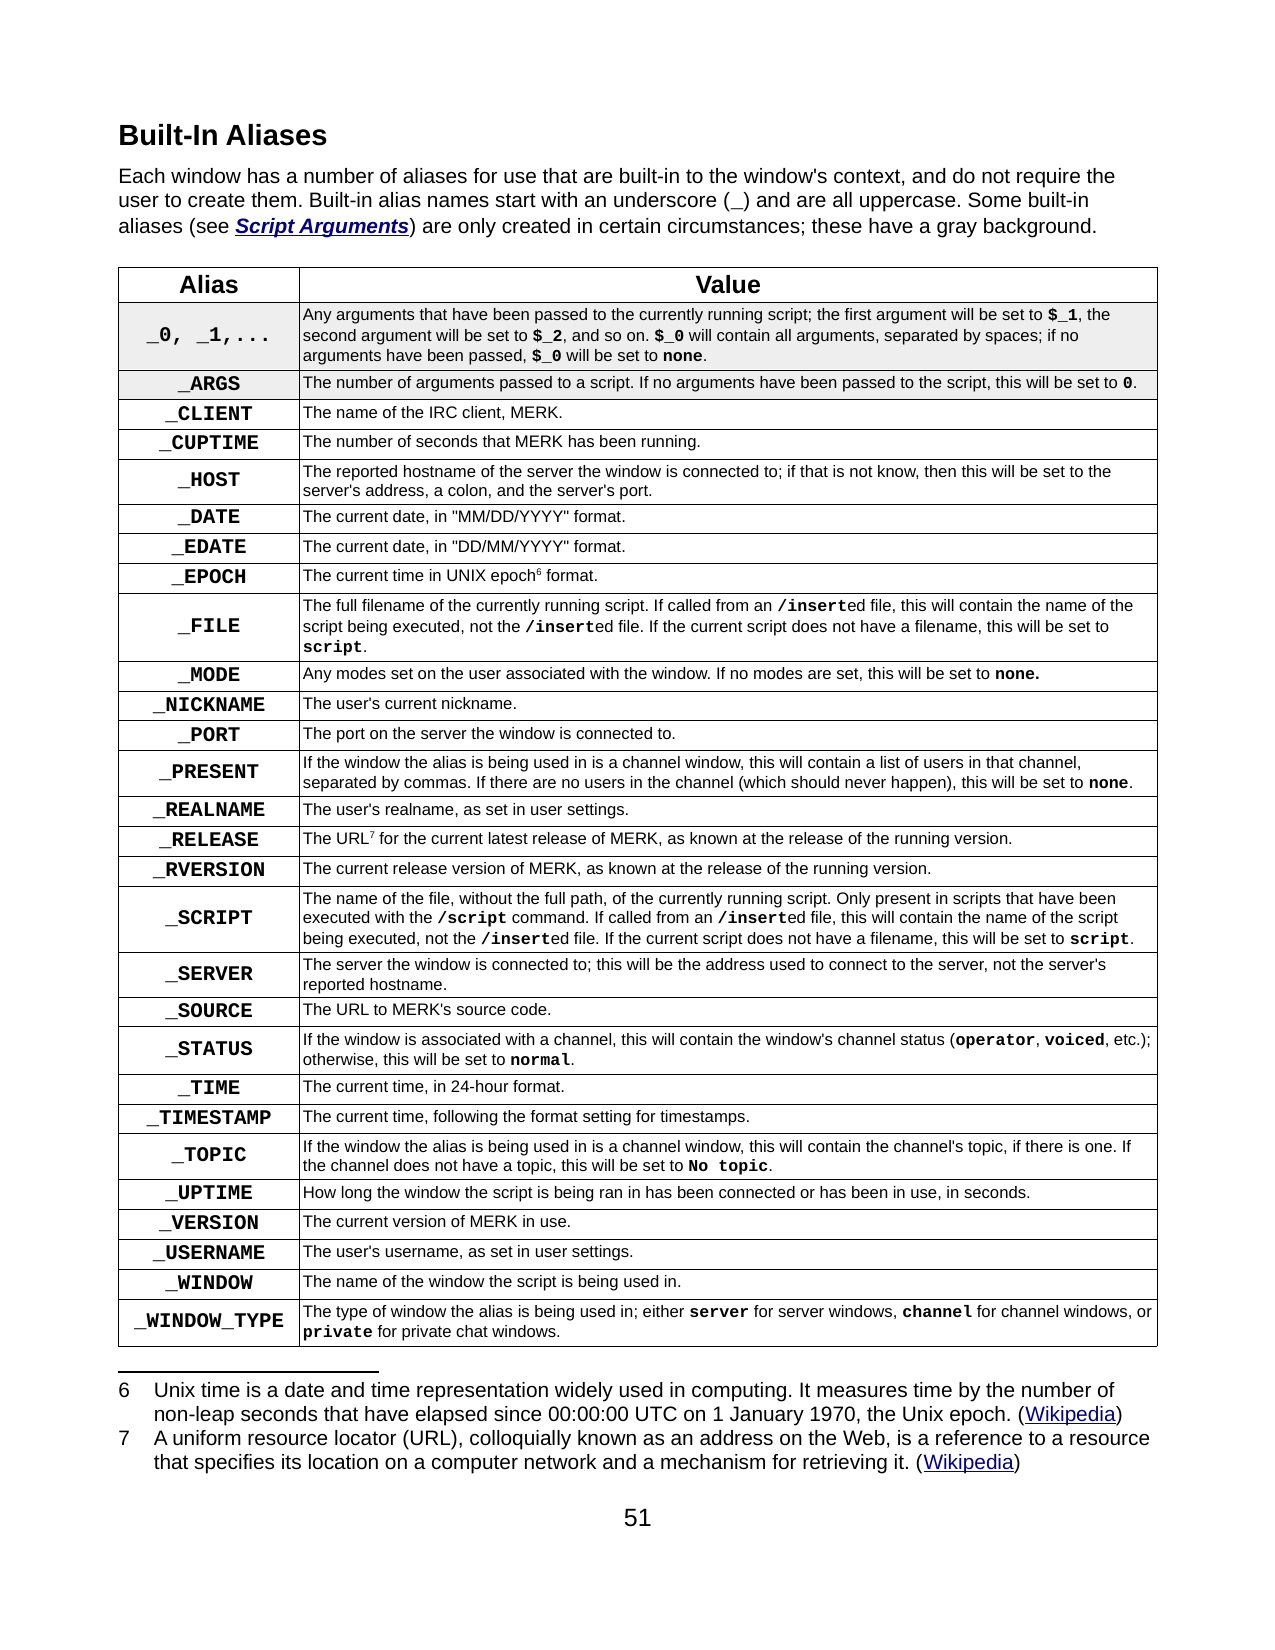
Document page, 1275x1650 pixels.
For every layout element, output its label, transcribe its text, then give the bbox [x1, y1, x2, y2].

table_cell _HOST [119, 460, 299, 503]
table_cell _WINDOW_TYPE [119, 1300, 299, 1346]
table_cell The user's current nickname. [300, 692, 1157, 720]
table_cell _REALNAME [119, 797, 299, 826]
table_cell The URL to MERK's source code. [300, 998, 1157, 1026]
table_cell _CLIENT [119, 400, 299, 429]
table_cell The current time, in 24-hour format. [300, 1075, 1157, 1103]
table_cell _SERVER [119, 953, 299, 997]
table_cell _FILE [119, 594, 299, 661]
table_cell _TIME [119, 1075, 299, 1103]
table_cell _UPTIME [119, 1180, 299, 1209]
table_cell _EDATE [119, 534, 299, 563]
table_cell _VERSION [119, 1210, 299, 1239]
table_cell _SOURCE [119, 998, 299, 1026]
table_cell The current release version of MERK, as known at the release of the running version. [300, 857, 1157, 886]
table_cell If the window is associated with a channel, this will contain the window's channel status (operator, voiced, etc.); otherwise, this will be set to normal. [300, 1027, 1157, 1074]
table_cell _TOPIC [119, 1134, 299, 1179]
table_cell The name of the IRC client, MERK. [300, 400, 1157, 429]
table_cell _0, _1,... [119, 303, 299, 369]
table_cell The reported hostname of the server the window is connected to; if that is not know, then this will be set to the server's address, a colon, and the server's port. [300, 460, 1157, 503]
table_cell Any arguments that have been passed to the currently running script; the first argument will be set to $_1, the second argument will be set to $_2, and so on. $_0 will contain all arguments, separated by spaces; if no arguments have been passed, $_0 will be set to none. [300, 303, 1157, 369]
table_cell _PORT [119, 721, 299, 750]
table_cell _WINDOW [119, 1270, 299, 1298]
table_cell The user's username, as set in user settings. [300, 1240, 1157, 1269]
table_header Value [300, 268, 1157, 302]
table_cell If the window the alias is being used in is a channel window, this will contain a list of users in that channel, separated by commas. If there are no users in the channel (which should never happen), this will be set to none. [300, 751, 1157, 796]
table_cell The full filename of the currently running script. If called from an /inserted file, this will contain the name of the script being executed, not the /inserted file. If the current script does not have a filename, this will be set to script. [300, 594, 1157, 661]
table_cell _EPOCH [119, 564, 299, 593]
table_cell The current time, following the format setting for timestamps. [300, 1105, 1157, 1133]
table_cell The server the window is connected to; this will be the address used to connect to the server, not the server's reported hostname. [300, 953, 1157, 997]
table_cell _RELEASE [119, 827, 299, 856]
table_cell The port on the server the window is connected to. [300, 721, 1157, 750]
table_cell _ARGS [119, 371, 299, 399]
table_cell The current version of MERK in use. [300, 1210, 1157, 1239]
table_cell The user's realname, as set in user settings. [300, 797, 1157, 826]
table_cell _STATUS [119, 1027, 299, 1074]
table_cell _PRESENT [119, 751, 299, 796]
table_cell _TIMESTAMP [119, 1105, 299, 1133]
table_cell The current date, in "MM/DD/YYYY" format. [300, 505, 1157, 533]
table_cell How long the window the script is being ran in has been connected or has been in use, in seconds. [300, 1180, 1157, 1209]
table_cell The name of the file, without the full path, of the currently running script. Only present in scripts that have been executed with the /script command. If called from an /inserted file, this will contain the name of the script being executed, not the /inserted file. If the current script does not have a filename, this will be set to script. [300, 887, 1157, 952]
table_cell _DATE [119, 505, 299, 533]
table_cell The type of window the alias is being used in; either server for server windows, channel for channel windows, or private for private chat windows. [300, 1300, 1157, 1346]
table_cell _CUPTIME [119, 430, 299, 459]
table_cell The URL for the current latest release of MERK, as known at the release of the running version. [300, 827, 1157, 856]
table_cell If the window the alias is being used in is a channel window, this will contain the channel's topic, if there is one. If the channel does not have a topic, this will be set to No topic. [300, 1134, 1157, 1179]
table_cell The current time in UNIX epoch format. [300, 564, 1157, 593]
table_cell _USERNAME [119, 1240, 299, 1269]
table_cell _RVERSION [119, 857, 299, 886]
subtitle Built-In Aliases [118, 118, 1157, 152]
table_cell The number of arguments passed to a script. If no arguments have been passed to the script, this will be set to 0. [300, 371, 1157, 399]
table_cell The current date, in "DD/MM/YYYY" format. [300, 534, 1157, 563]
table_header Alias [119, 268, 299, 302]
table_cell The number of seconds that MERK has been running. [300, 430, 1157, 459]
table_cell _MODE [119, 662, 299, 691]
table_cell Any modes set on the user associated with the window. If no modes are set, this will be set to none. [300, 662, 1157, 691]
text Each window has a number of aliases for use that are built-in to the window's context, and do not require the user to create them. Built-in alias names start with an underscore (_) and are all uppercase. Some built-in aliases (see Script Arguments) are only created in certain circumstances; these have a gray background. [118, 164, 1157, 238]
table_cell _NICKNAME [119, 692, 299, 720]
table_cell The name of the window the script is being used in. [300, 1270, 1157, 1298]
table_cell _SCRIPT [119, 887, 299, 952]
